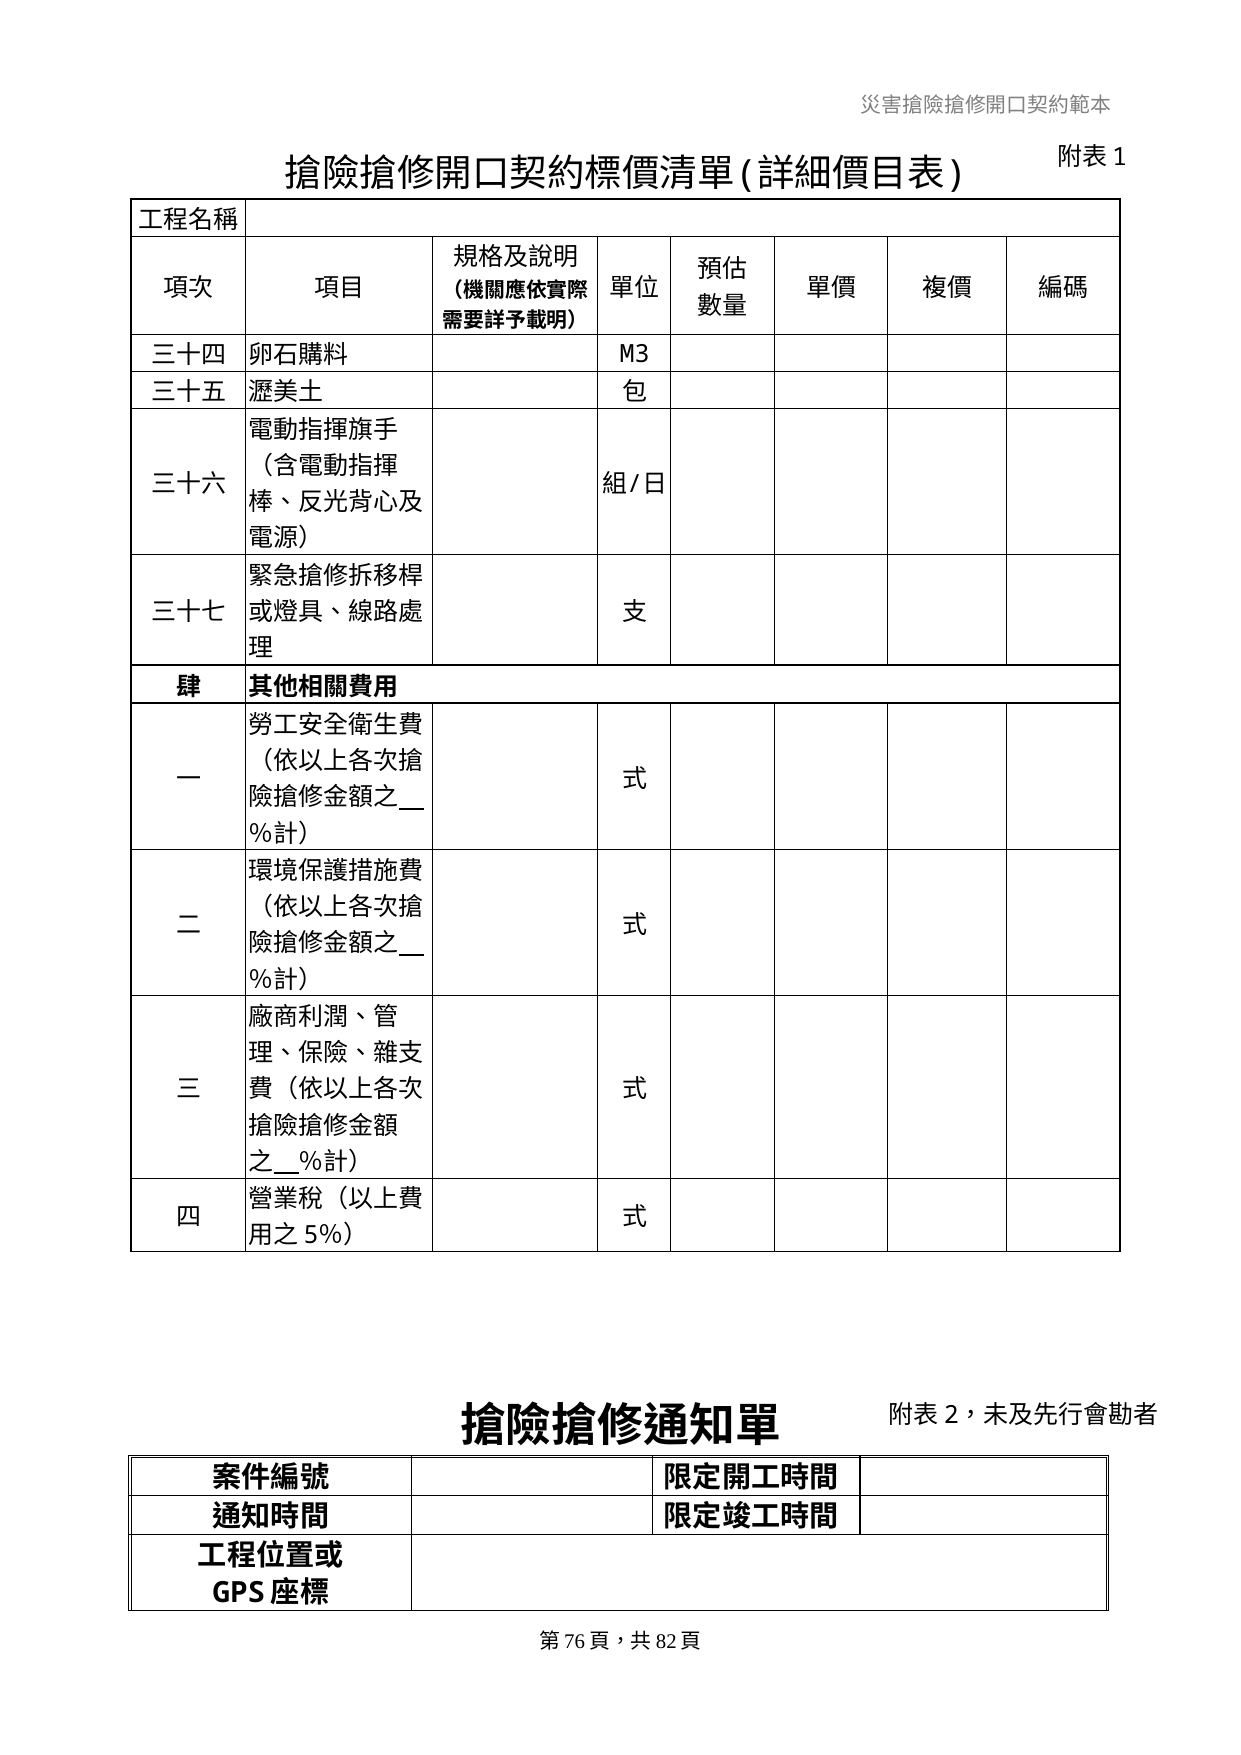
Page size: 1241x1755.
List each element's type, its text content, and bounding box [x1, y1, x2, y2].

table_cell 項次 [132, 237, 245, 333]
table_cell [1007, 704, 1119, 849]
table_header [861, 1458, 1106, 1495]
table_cell 營業稅（以上費用之5％） [246, 1179, 432, 1251]
table_cell 四 [132, 1179, 245, 1251]
table_cell M3 [598, 335, 670, 371]
text 搶險搶修通知單 [130, 1387, 1173, 1455]
table_cell 式 [598, 704, 670, 849]
table_cell 瀝美土 [246, 372, 432, 408]
table_cell [671, 372, 774, 408]
table_cell [1007, 1179, 1119, 1251]
table_cell 項目 [246, 237, 432, 333]
table_cell [433, 704, 597, 849]
table_cell [433, 1179, 597, 1251]
table_cell 限定竣工時間 [653, 1496, 859, 1534]
table_cell [775, 372, 887, 408]
table_cell [888, 1179, 1006, 1251]
table_cell [671, 704, 774, 849]
table_cell 環境保護措施費（依以上各次搶險搶修金額之 ％計） [246, 850, 432, 995]
table_cell 式 [598, 850, 670, 995]
table_cell [775, 996, 887, 1178]
table_cell [888, 996, 1006, 1178]
table_cell [888, 409, 1006, 554]
table_cell 三十七 [132, 555, 245, 664]
table_cell 廠商利潤、管理、保險、雜支費（依以上各次搶險搶修金額 之 ％計） [246, 996, 432, 1178]
table_cell 複價 [888, 237, 1006, 333]
table_cell 包 [598, 372, 670, 408]
table_cell 二 [132, 850, 245, 995]
table_cell [671, 555, 774, 664]
table_cell 工程位置或 GPS座標 [132, 1535, 411, 1610]
table_cell [433, 996, 597, 1178]
table_cell [671, 335, 774, 371]
table_cell [775, 335, 887, 371]
table_cell [1007, 850, 1119, 995]
table_cell [246, 200, 1119, 236]
table_cell [775, 850, 887, 995]
table_cell [775, 409, 887, 554]
table_header 限定開工時間 [653, 1458, 859, 1495]
table_cell [775, 704, 887, 849]
table_cell 一 [132, 704, 245, 849]
table_cell 支 [598, 555, 670, 664]
text 附表2，未及先行會勘者 [888, 1394, 1158, 1430]
table_cell 單價 [775, 237, 887, 333]
table_cell 三十六 [132, 409, 245, 554]
table_cell 工程名稱 [132, 200, 245, 236]
table_cell 預估數量 [671, 237, 774, 333]
table_cell 其他相關費用 [246, 666, 1119, 702]
table_cell [433, 335, 597, 371]
table_cell [412, 1496, 652, 1534]
table_cell [775, 1179, 887, 1251]
table_cell 緊急搶修拆移桿或燈具、線路處理 [246, 555, 432, 664]
table_cell 編碼 [1007, 237, 1119, 333]
table_cell [1007, 409, 1119, 554]
table_cell [412, 1535, 1106, 1610]
table_cell [671, 409, 774, 554]
table_cell 肆 [132, 666, 245, 702]
table_cell 三十四 [132, 335, 245, 371]
table_cell 式 [598, 1179, 670, 1251]
table_header 案件編號 [132, 1458, 411, 1495]
table_cell [671, 1179, 774, 1251]
table_cell [775, 555, 887, 664]
table_cell [1007, 372, 1119, 408]
table_cell [671, 850, 774, 995]
table_cell 三十五 [132, 372, 245, 408]
table_cell 組/日 [598, 409, 670, 554]
table_cell [671, 996, 774, 1178]
table_cell [1007, 996, 1119, 1178]
table_cell [888, 704, 1006, 849]
table_cell [888, 555, 1006, 664]
table_cell 單位 [598, 237, 670, 333]
table_cell [433, 555, 597, 664]
table_cell 勞工安全衛生費（依以上各次搶險搶修金額之 ％計） [246, 704, 432, 849]
table_header 搶險搶修開口契約標價清單(詳細價目表) [131, 129, 1179, 197]
table_cell [888, 850, 1006, 995]
table_cell 卵石購料 [246, 335, 432, 371]
table_cell [1007, 555, 1119, 664]
table_cell 三 [132, 996, 245, 1178]
table_cell [1007, 335, 1119, 371]
table_cell [433, 409, 597, 554]
table_cell [888, 372, 1006, 408]
table_header [412, 1458, 652, 1495]
table_cell 通知時間 [132, 1496, 411, 1534]
table_cell [888, 335, 1006, 371]
table_cell 式 [598, 996, 670, 1178]
table_cell [433, 372, 597, 408]
table_cell [433, 850, 597, 995]
table_cell [861, 1496, 1106, 1534]
table_cell 規格及說明 （機關應依實際需要詳予載明） [433, 237, 597, 333]
table_cell 電動指揮旗手（含電動指揮棒、反光背心及電源） [246, 409, 432, 554]
